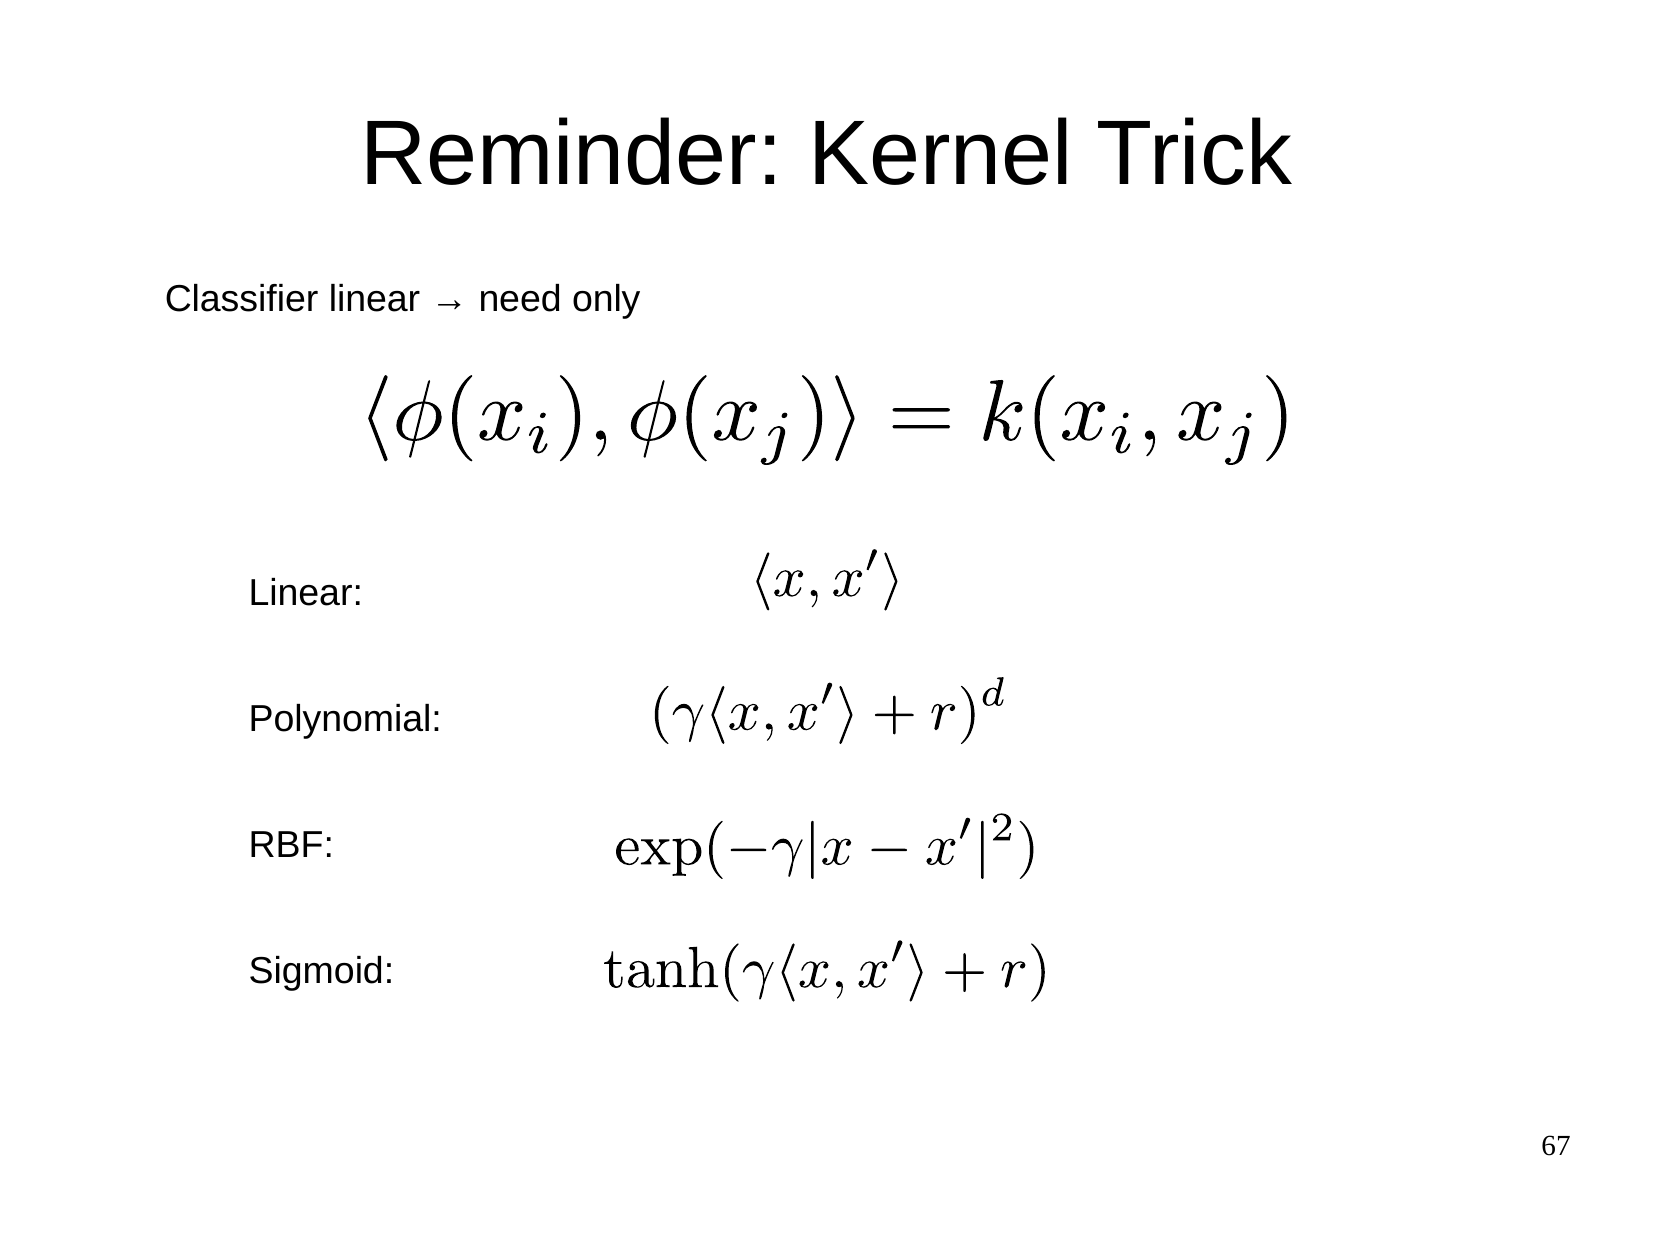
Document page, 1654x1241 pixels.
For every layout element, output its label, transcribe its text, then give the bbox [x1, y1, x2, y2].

title Reminder: Kernel Trick [82, 49, 1571, 257]
text_box [602, 940, 1051, 1002]
text_box Classifier linear → need only Linear: Polynomial: RBF: Sigmoid: [150, 270, 1471, 999]
text_box [749, 549, 904, 611]
text_box [614, 813, 1040, 880]
text_box [649, 677, 1005, 745]
text_box [358, 375, 1295, 466]
